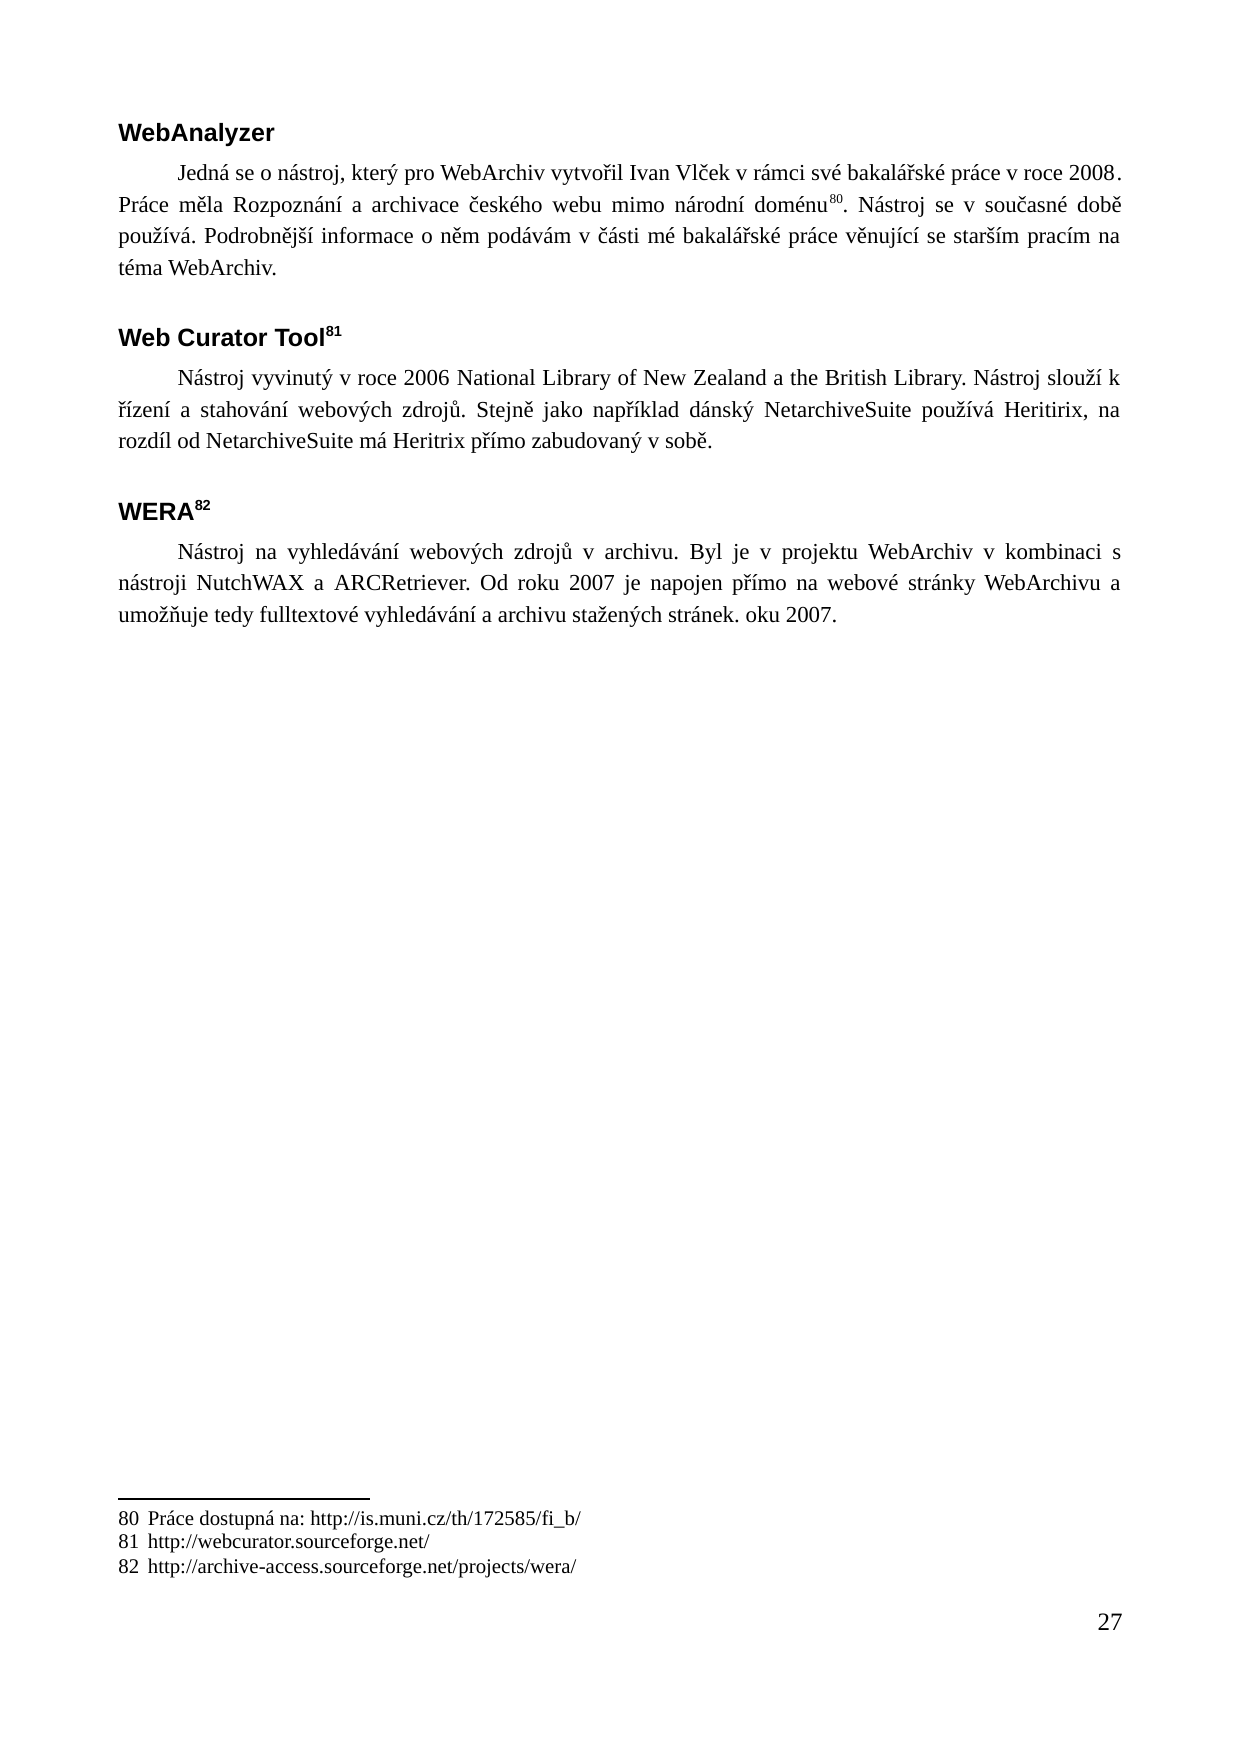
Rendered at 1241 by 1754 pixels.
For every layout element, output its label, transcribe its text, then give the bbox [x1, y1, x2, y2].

text http://archive-access.sourceforge.net/projects/wera/ [118, 1553, 1122, 1578]
text Nástroj vyvinutý v roce 2006 National Library of New Zealand a the British Library. Nástroj slouží k řízení a stahování webových zdrojů. Stejně jako například dánský NetarchiveSuite používá Heritirix, na rozdíl od NetarchiveSuite má Heritrix přímo zabudovaný v sobě. [118, 364, 1122, 454]
text Nástroj na vyhledávání webových zdrojů v archivu. Byl je v projektu WebArchiv v kombinaci s nástroji NutchWAX a ARCRetriever. Od roku 2007 je napojen přímo na webové stránky WebArchivu a umožňuje tedy fulltextové vyhledávání a archivu stažených stránek. oku 2007. [118, 538, 1122, 627]
text Jedná se o nástroj, který pro WebArchiv vytvořil Ivan Vlček v rámci své bakalářské práce v roce 2008. Práce měla Rozpoznání a archivace českého webu mimo národní doménu. Nástroj se v současné době používá. Podrobnější informace o něm podávám v části mé bakalářské práce věnující se starším pracím na téma WebArchiv. [118, 159, 1122, 280]
text Práce dostupná na: http://is.muni.cz/th/172585/fi_b/ [118, 1505, 1122, 1529]
subtitle WebAnalyzer [118, 118, 1122, 147]
subtitle WERA [118, 497, 1122, 525]
text http://webcurator.sourceforge.net/ [118, 1529, 1122, 1553]
subtitle Web Curator Tool [118, 323, 1122, 352]
